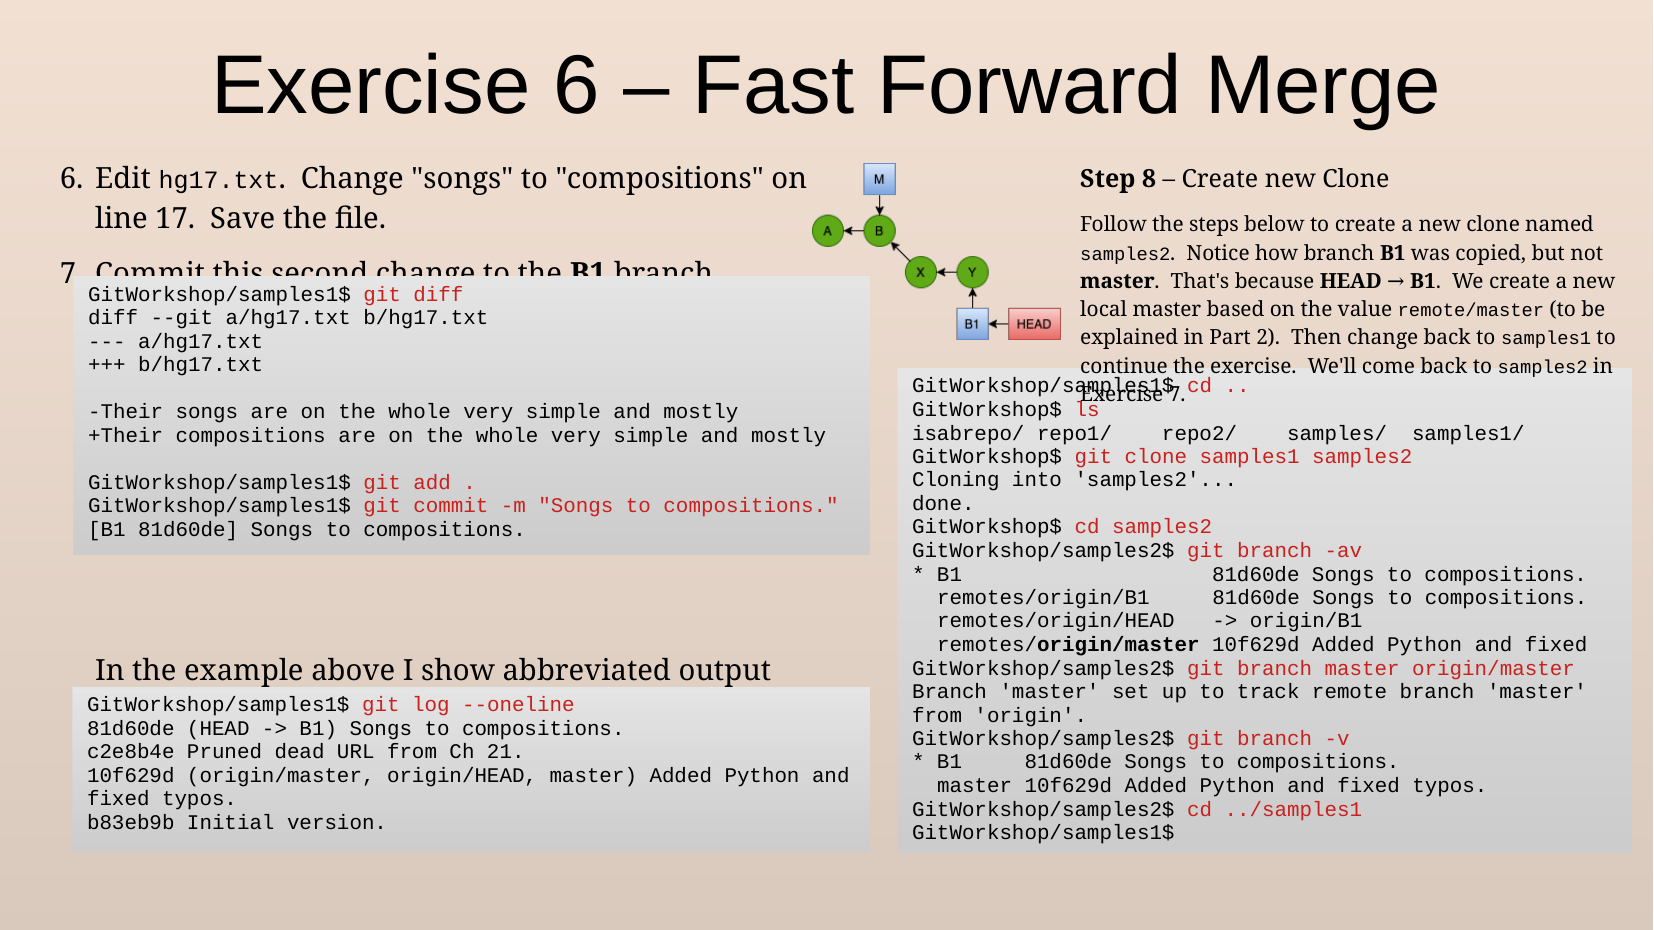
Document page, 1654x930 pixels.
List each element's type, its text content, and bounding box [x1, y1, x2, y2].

title Exercise 6 – Fast Forward Merge [82, 19, 1571, 151]
text_box GitWorkshop/samples1$ cd .. GitWorkshop$ ls isabrepo/ repo1/ repo2/ samples/ samples1/ GitWorkshop$ git clone samples1 samples2 Cloning into 'samples2'... done. GitWorkshop$ cd samples2 GitWorkshop/samples2$ git branch -av * B1 81d60de Songs to compositions. remotes/origin/B1 81d60de Songs to compositions. remotes/origin/HEAD -> origin/B1 remotes/origin/master 10f629d Added Python and fixed GitWorkshop/samples2$ git branch master origin/master Branch 'master' set up to track remote branch 'master' from 'origin'. GitWorkshop/samples2$ git branch -v * B1 81d60de Songs to compositions. master 10f629d Added Python and fixed typos. GitWorkshop/samples2$ cd ../samples1 GitWorkshop/samples1$ [897, 368, 1633, 854]
text_box GitWorkshop/samples1$ git log --oneline 81d60de (HEAD -> B1) Songs to compositions. c2e8b4e Pruned dead URL from Ch 21. 10f629d (origin/master, origin/HEAD, master) Added Python and fixed typos. b83eb9b Initial version. [72, 687, 871, 852]
text_box GitWorkshop/samples1$ git diff diff --git a/hg17.txt b/hg17.txt --- a/hg17.txt +++ b/hg17.txt -Their songs are on the whole very simple and mostly +Their compositions are on the whole very simple and mostly GitWorkshop/samples1$ git add . GitWorkshop/samples1$ git commit -m "Songs to compositions." [B1 81d60de] Songs to compositions. [73, 276, 871, 556]
text_box Step 8 – Create new Clone Follow the steps below to create a new clone named samples2. Notice how branch B1 was copied, but not master. That's because HEAD → B1. We create a new local master based on the value remote/master (to be explained in Part 2). Then change back to samples1 to continue the exercise. We'll come back to samples2 in Exercise 7. [1065, 153, 1636, 360]
picture [812, 163, 1061, 340]
text_box Edit hg17.txt. Change "songs" to "compositions" on line 17. Save the file. Commit this second change to the B1 branch. In the example above I show abbreviated output from the diff command. Below the log reflects that HEAD → B1 and is two steps ahead of master. [45, 150, 856, 709]
